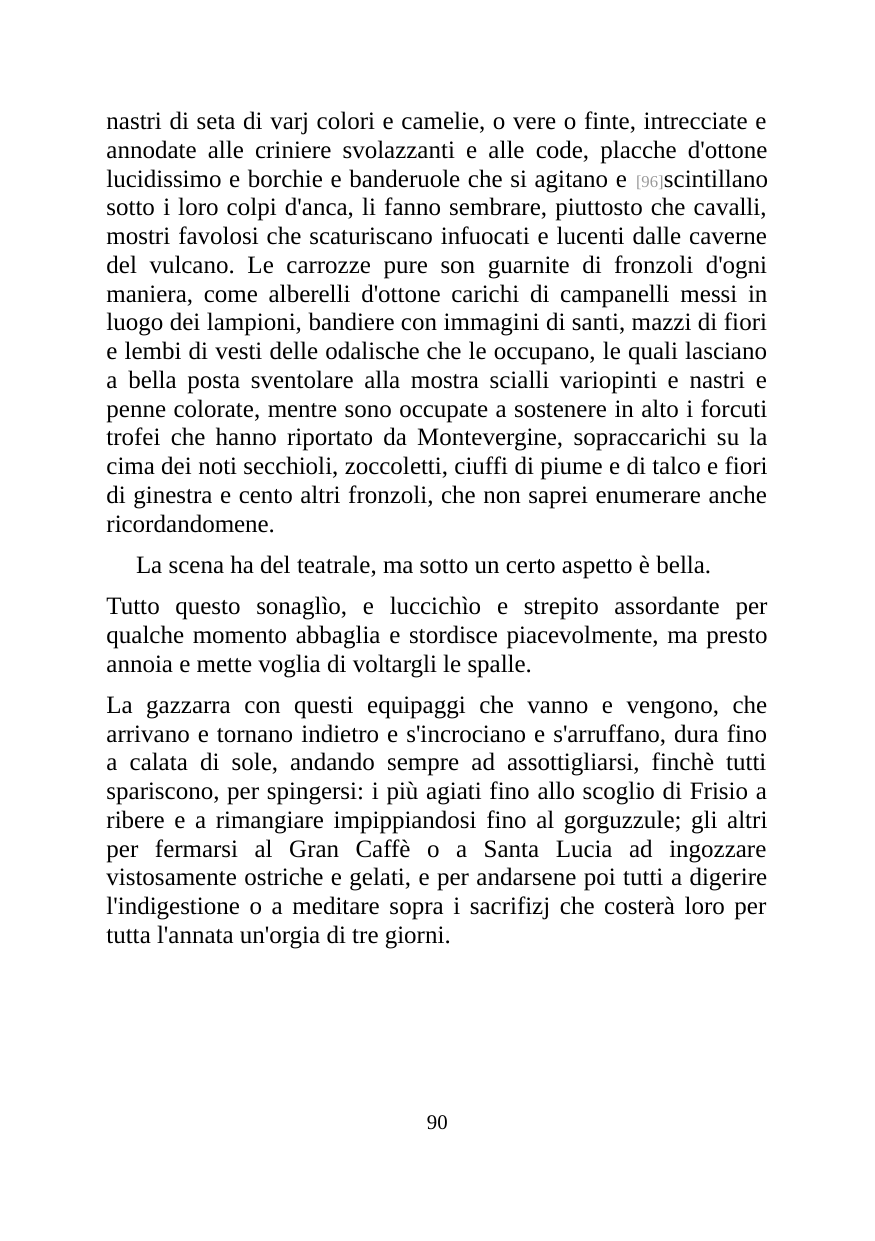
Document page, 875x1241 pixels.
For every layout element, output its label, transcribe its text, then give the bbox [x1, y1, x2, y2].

text La scena ha del teatrale, ma sotto un certo aspetto è bella. [106, 550, 768, 579]
text Tutto questo sonaglìo, e luccichìo e strepito assordante per qualche momento abbaglia e stordisce piacevolmente, ma presto annoia e mette voglia di voltargli le spalle. [106, 591, 768, 677]
text nastri di seta di varj colori e camelie, o vere o finte, intrecciate e annodate alle criniere svolazzanti e alle code, placche d'ottone lucidissimo e borchie e banderuole che si agitano e [96]scintillano sotto i loro colpi d'anca, li fanno sembrare, piuttosto che cavalli, mostri favolosi che scaturiscano infuocati e lucenti dalle caverne del vulcano. Le carrozze pure son guarnite di fronzoli d'ogni maniera, come alberelli d'ottone carichi di campanelli messi in luogo dei lampioni, bandiere con immagini di santi, mazzi di fiori e lembi di vesti delle odalische che le occupano, le quali lasciano a bella posta sventolare alla mostra scialli variopinti e nastri e penne colorate, mentre sono occupate a sostenere in alto i forcuti trofei che hanno riportato da Montevergine, sopraccarichi su la cima dei noti secchioli, zoccoletti, ciuffi di piume e di talco e fiori di ginestra e cento altri fronzoli, che non saprei enumerare anche ricordandomene. [106, 106, 768, 537]
text La gazzarra con questi equipaggi che vanno e vengono, che arrivano e tornano indietro e s'incrociano e s'arruffano, dura fino a calata di sole, andando sempre ad assottigliarsi, finchè tutti spariscono, per spingersi: i più agiati fino allo scoglio di Frisio a ribere e a rimangiare impippiandosi fino al gorguzzule; gli altri per fermarsi al Gran Caffè o a Santa Lucia ad ingozzare vistosamente ostriche e gelati, e per andarsene poi tutti a digerire l'indigestione o a meditare sopra i sacrifizj che costerà loro per tutta l'annata un'orgia di tre giorni. [106, 690, 768, 949]
